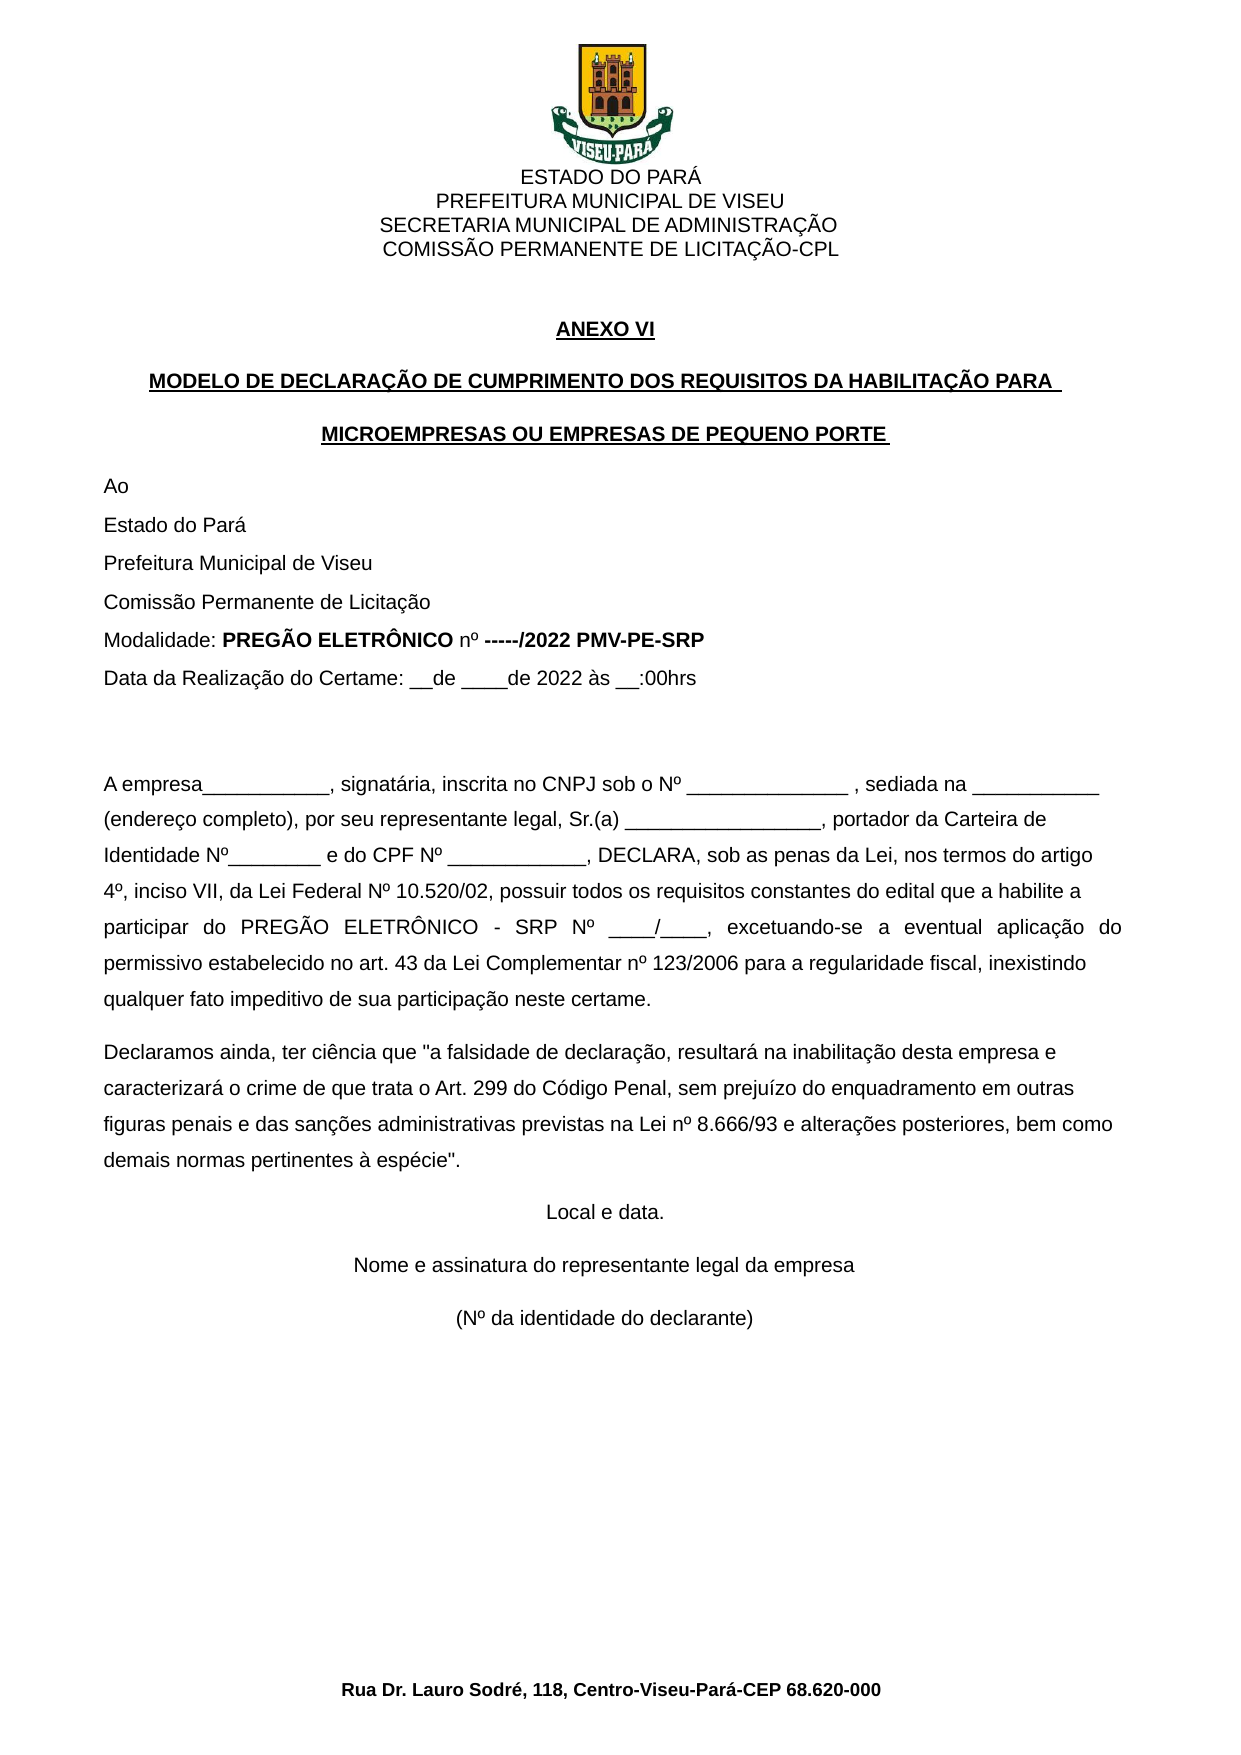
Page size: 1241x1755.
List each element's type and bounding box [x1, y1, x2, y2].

picture [551, 44, 674, 165]
